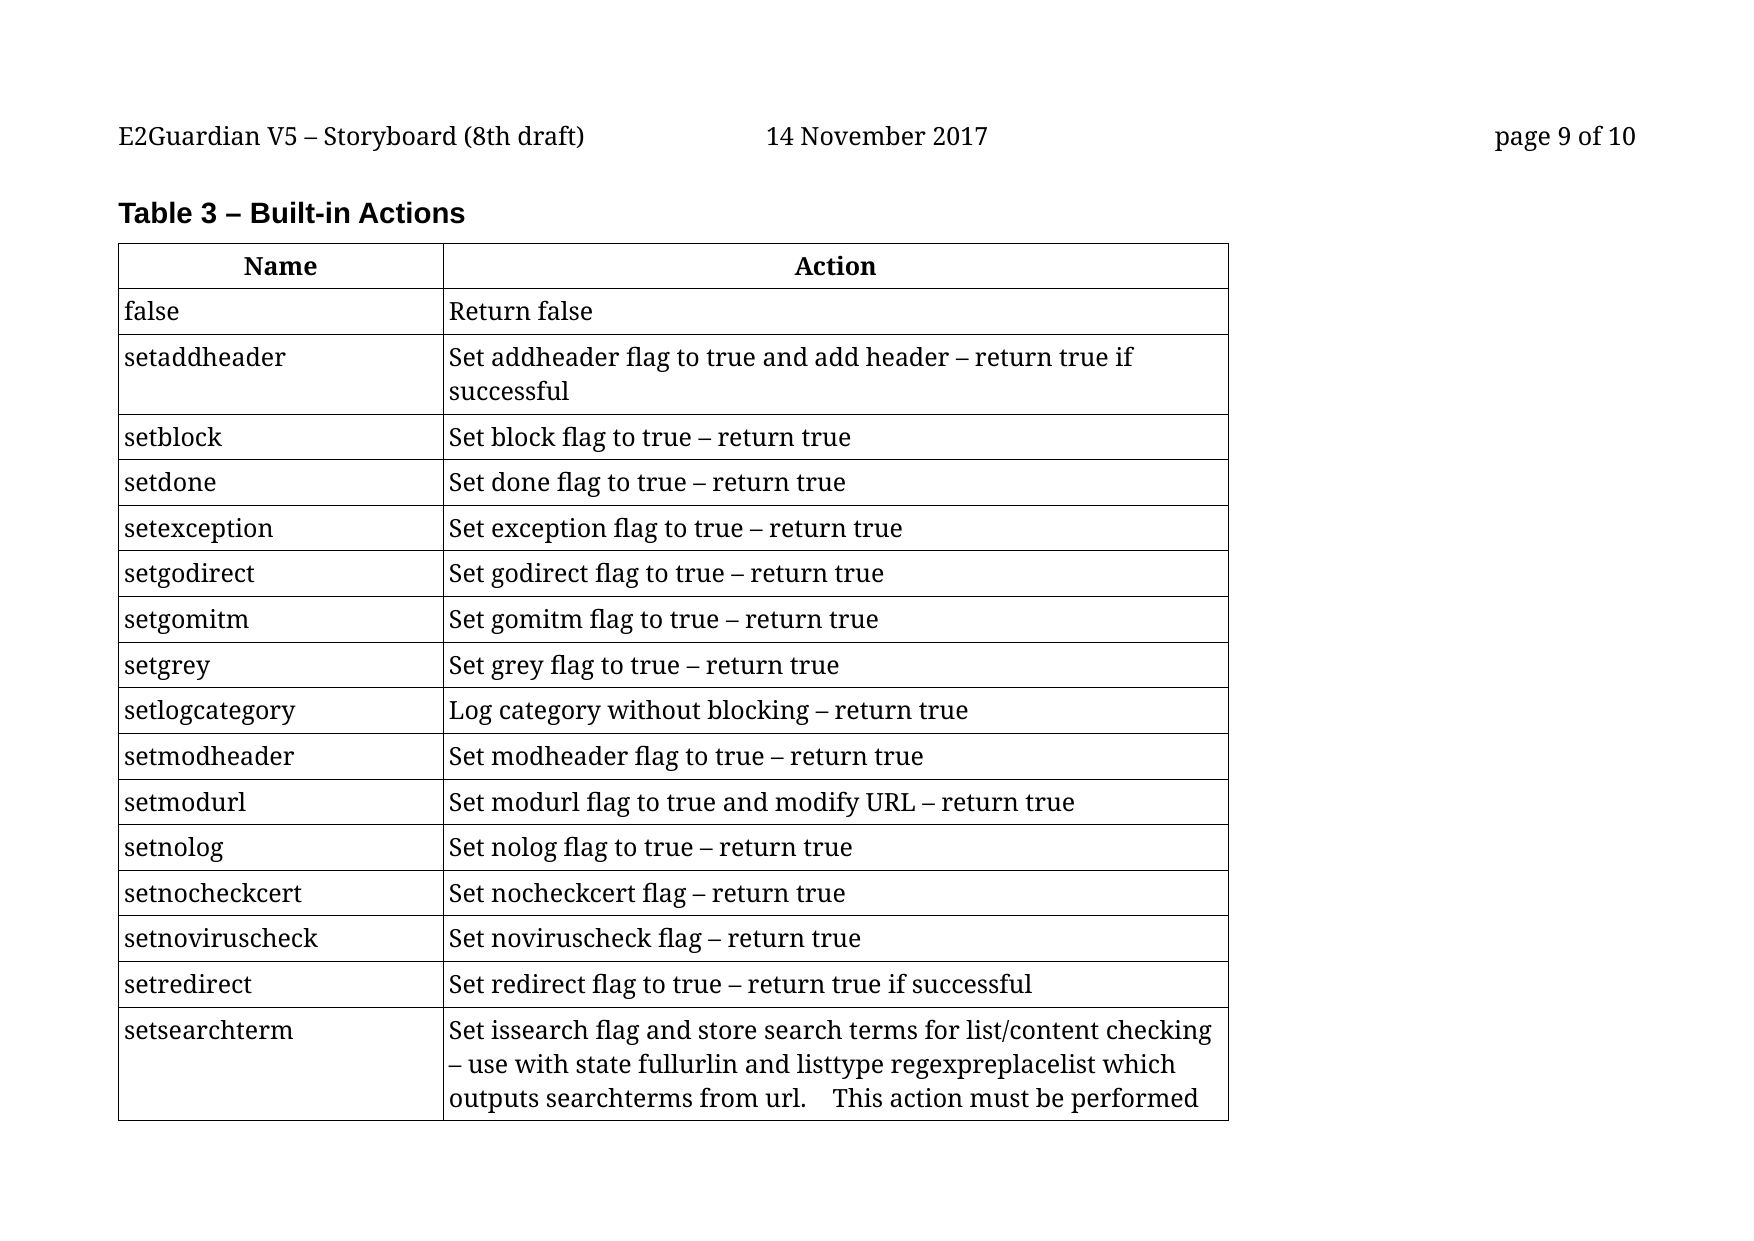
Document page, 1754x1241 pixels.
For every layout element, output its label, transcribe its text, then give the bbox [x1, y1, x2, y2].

table_cell setsearchterm [119, 1008, 443, 1120]
table_cell Set gomitm flag to true – return true [444, 597, 1228, 642]
table_cell Set redirect flag to true – return true if successful [444, 962, 1228, 1007]
table_cell Set exception flag to true – return true [444, 506, 1228, 550]
table_cell setredirect [119, 962, 443, 1007]
table_cell setgrey [119, 643, 443, 687]
table_cell setnoviruscheck [119, 916, 443, 961]
table_cell setmodurl [119, 780, 443, 824]
table_cell Set nolog flag to true – return true [444, 825, 1228, 870]
table_header Action [444, 244, 1228, 288]
subtitle Table 3 – Built-in Actions [118, 196, 1636, 230]
table_cell setnolog [119, 825, 443, 870]
table_cell setnocheckcert [119, 871, 443, 915]
table_cell setgodirect [119, 551, 443, 596]
table_cell Set grey flag to true – return true [444, 643, 1228, 687]
table_cell setgomitm [119, 597, 443, 642]
table_cell Set godirect flag to true – return true [444, 551, 1228, 596]
table_cell setexception [119, 506, 443, 550]
table_cell setmodheader [119, 734, 443, 778]
table_cell setdone [119, 460, 443, 505]
table_cell Set done flag to true – return true [444, 460, 1228, 505]
table_cell Set nocheckcert flag – return true [444, 871, 1228, 915]
table_cell setaddheader [119, 335, 443, 413]
table_cell Log category without blocking – return true [444, 688, 1228, 733]
table_cell Return false [444, 289, 1228, 334]
table_cell Set modheader flag to true – return true [444, 734, 1228, 778]
table_header Name [119, 244, 443, 288]
table_cell Set modurl flag to true and modify URL – return true [444, 780, 1228, 824]
table_cell Set noviruscheck flag – return true [444, 916, 1228, 961]
table_cell Set addheader flag to true and add header – return true if successful [444, 335, 1228, 413]
table_cell false [119, 289, 443, 334]
table_cell Set block flag to true – return true [444, 415, 1228, 459]
table_cell setlogcategory [119, 688, 443, 733]
table_cell Set issearch flag and store search terms for list/content checking – use with state fullurlin and listtype regexpreplacelist which outputs searchterms from url. This action must be performed [444, 1008, 1228, 1120]
table_cell setblock [119, 415, 443, 459]
